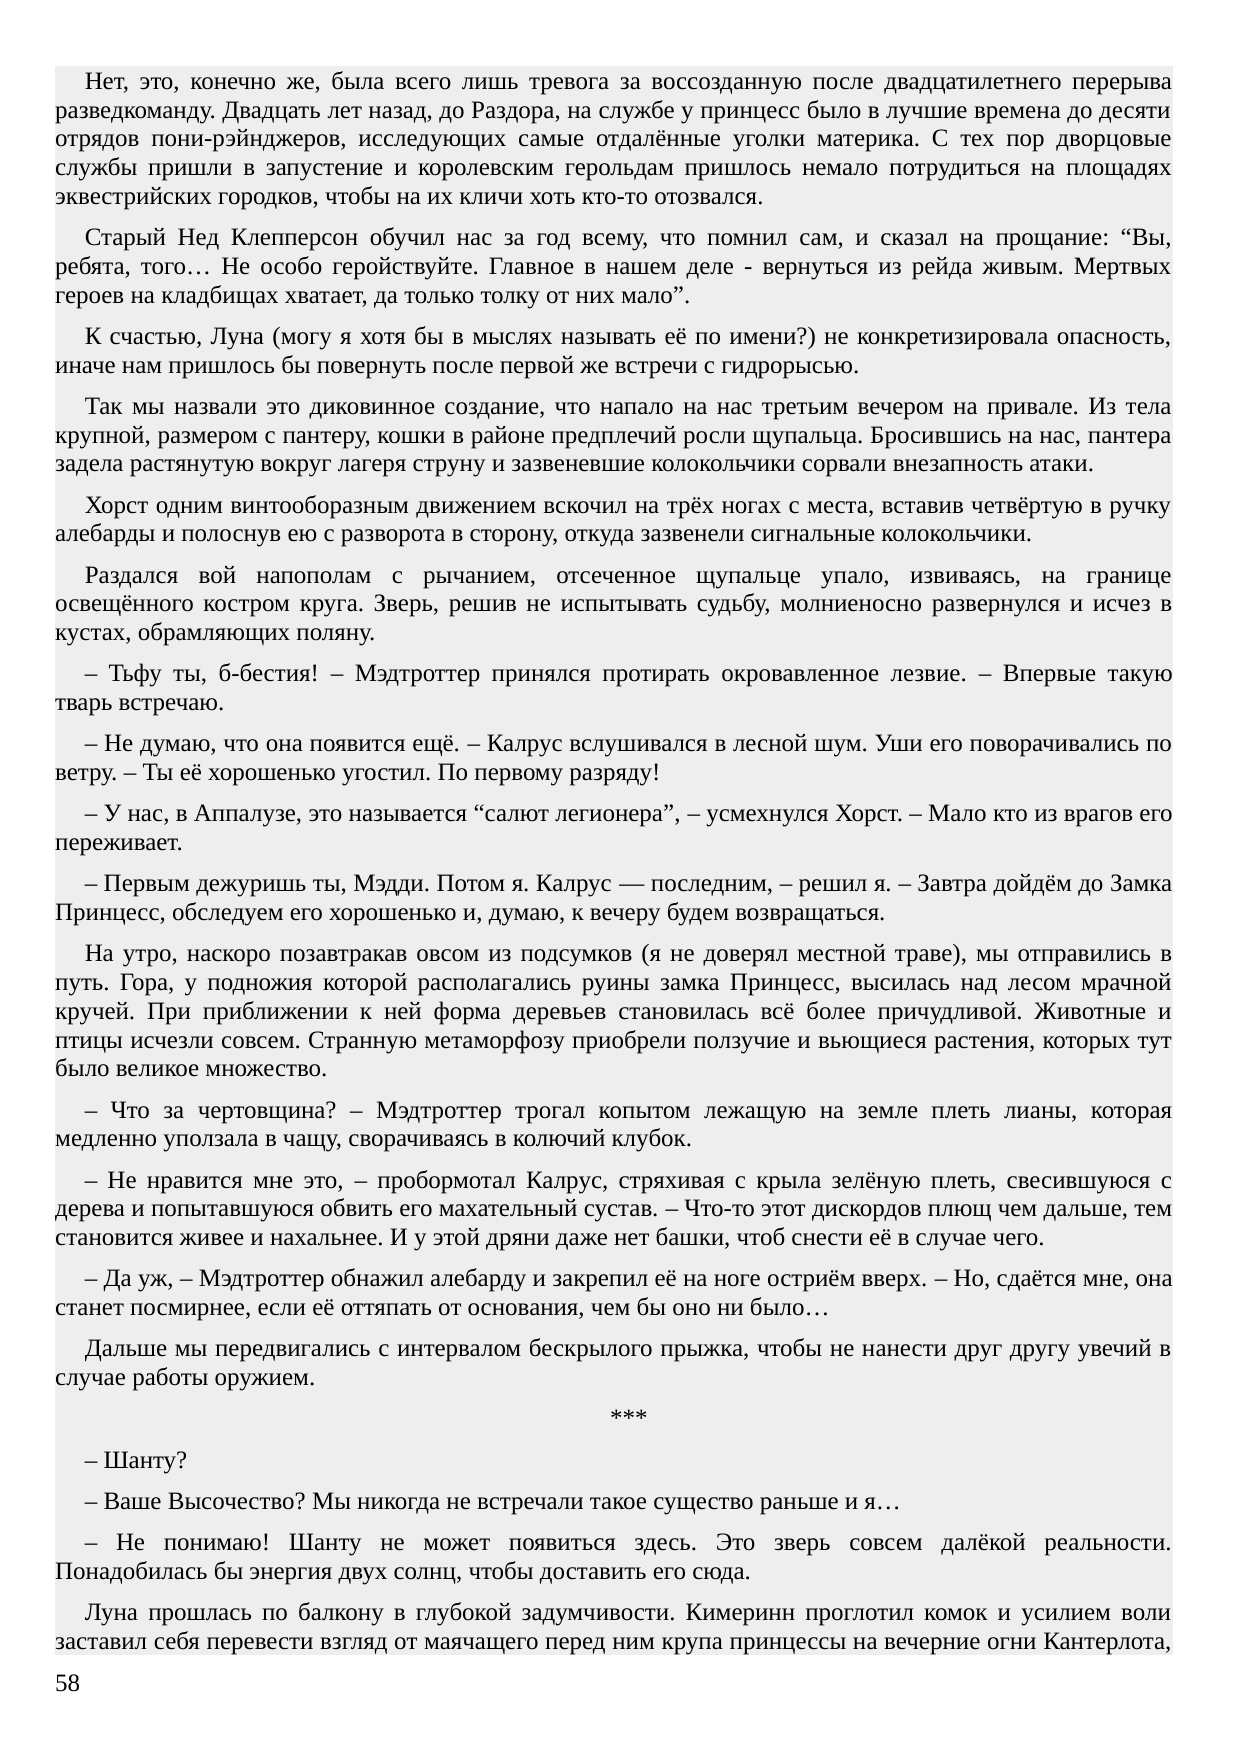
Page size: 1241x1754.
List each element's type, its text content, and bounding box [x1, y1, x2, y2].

text Хорст одним винтооборазным движением вскочил на трёх ногах с места, вставив четвёртую в ручку алебарды и полоснув ею с разворота в сторону, откуда зазвенели сигнальные колокольчики. [55, 490, 1173, 547]
text – Да уж, – Мэдтроттер обнажил алебарду и закрепил её на ноге остриём вверх. – Но, сдаётся мне, она станет посмирнее, если её оттяпать от основания, чем бы оно ни было… [55, 1263, 1173, 1321]
text Нет, это, конечно же, была всего лишь тревога за воссозданную после двадцатилетнего перерыва разведкоманду. Двадцать лет назад, до Раздора, на службе у принцесс было в лучшие времена до десяти отрядов пони-рэйнджеров, исследующих самые отдалённые уголки материка. С тех пор дворцовые службы пришли в запустение и королевским герольдам пришлось немало потрудиться на площадях эквестрийских городков, чтобы на их кличи хоть кто-то отозвался. [55, 66, 1173, 210]
text *** [55, 1403, 1173, 1432]
text – Не нравится мне это, – пробормотал Калрус, стряхивая с крыла зелёную плеть, свесившуюся с дерева и попытавшуюся обвить его махательный сустав. – Что-то этот дискордов плющ чем дальше, тем становится живее и нахальнее. И у этой дряни даже нет башки, чтоб снести её в случае чего. [55, 1165, 1173, 1251]
text Старый Нед Клепперсон обучил нас за год всему, что помнил сам, и сказал на прощание: “Вы, ребята, того… Не особо геройствуйте. Главное в нашем деле - вернуться из рейда живым. Мертвых героев на кладбищах хватает, да только толку от них мало”. [55, 222, 1173, 308]
text Так мы назвали это диковинное создание, что напало на нас третьим вечером на привале. Из тела крупной, размером с пантеру, кошки в районе предплечий росли щупальца. Бросившись на нас, пантера задела растянутую вокруг лагеря струну и зазвеневшие колокольчики сорвали внезапность атаки. [55, 391, 1173, 477]
text – Ваше Высочество? Мы никогда не встречали такое существо раньше и я… [55, 1486, 1173, 1515]
text Луна прошлась по балкону в глубокой задумчивости. Кимеринн проглотил комок и усилием воли заставил себя перевести взгляд от маячащего перед ним крупа принцессы на вечерние огни Кантерлота, [55, 1597, 1173, 1655]
text – У нас, в Аппалузе, это называется “салют легионера”, – усмехнулся Хорст. – Мало кто из врагов его переживает. [55, 798, 1173, 856]
text – Не понимаю! Шанту не может появиться здесь. Это зверь совсем далёкой реальности. Понадобилась бы энергия двух солнц, чтобы доставить его сюда. [55, 1527, 1173, 1585]
text – Что за чертовщина? – Мэдтроттер трогал копытом лежащую на земле плеть лианы, которая медленно уползала в чащу, сворачиваясь в колючий клубок. [55, 1095, 1173, 1152]
text – Не думаю, что она появится ещё. – Калрус вслушивался в лесной шум. Уши его поворачивались по ветру. – Ты её хорошенько угостил. По первому разряду! [55, 728, 1173, 786]
text – Первым дежуришь ты, Мэдди. Потом я. Калрус — последним, – решил я. – Завтра дойдём до Замка Принцесс, обследуем его хорошенько и, думаю, к вечеру будем возвращаться. [55, 868, 1173, 926]
text – Тьфу ты, б-бестия! – Мэдтроттер принялся протирать окровавленное лезвие. – Впервые такую тварь встречаю. [55, 658, 1173, 716]
text К счастью, Луна (могу я хотя бы в мыслях называть её по имени?) не конкретизировала опасность, иначе нам пришлось бы повернуть после первой же встречи с гидрорысью. [55, 321, 1173, 378]
text Дальше мы передвигались с интервалом бескрылого прыжка, чтобы не нанести друг другу увечий в случае работы оружием. [55, 1333, 1173, 1391]
text Раздался вой напополам с рычанием, отсеченное щупальце упало, извиваясь, на границе освещённого костром круга. Зверь, решив не испытывать судьбу, молниеносно развернулся и исчез в кустах, обрамляющих поляну. [55, 560, 1173, 646]
text – Шанту? [55, 1445, 1173, 1473]
text На утро, наскоро позавтракав овсом из подсумков (я не доверял местной траве), мы отправились в путь. Гора, у подножия которой располагались руины замка Принцесс, высилась над лесом мрачной кручей. При приближении к ней форма деревьев становилась всё более причудливой. Животные и птицы исчезли совсем. Странную метаморфозу приобрели ползучие и вьющиеся растения, которых тут было великое множество. [55, 938, 1173, 1082]
